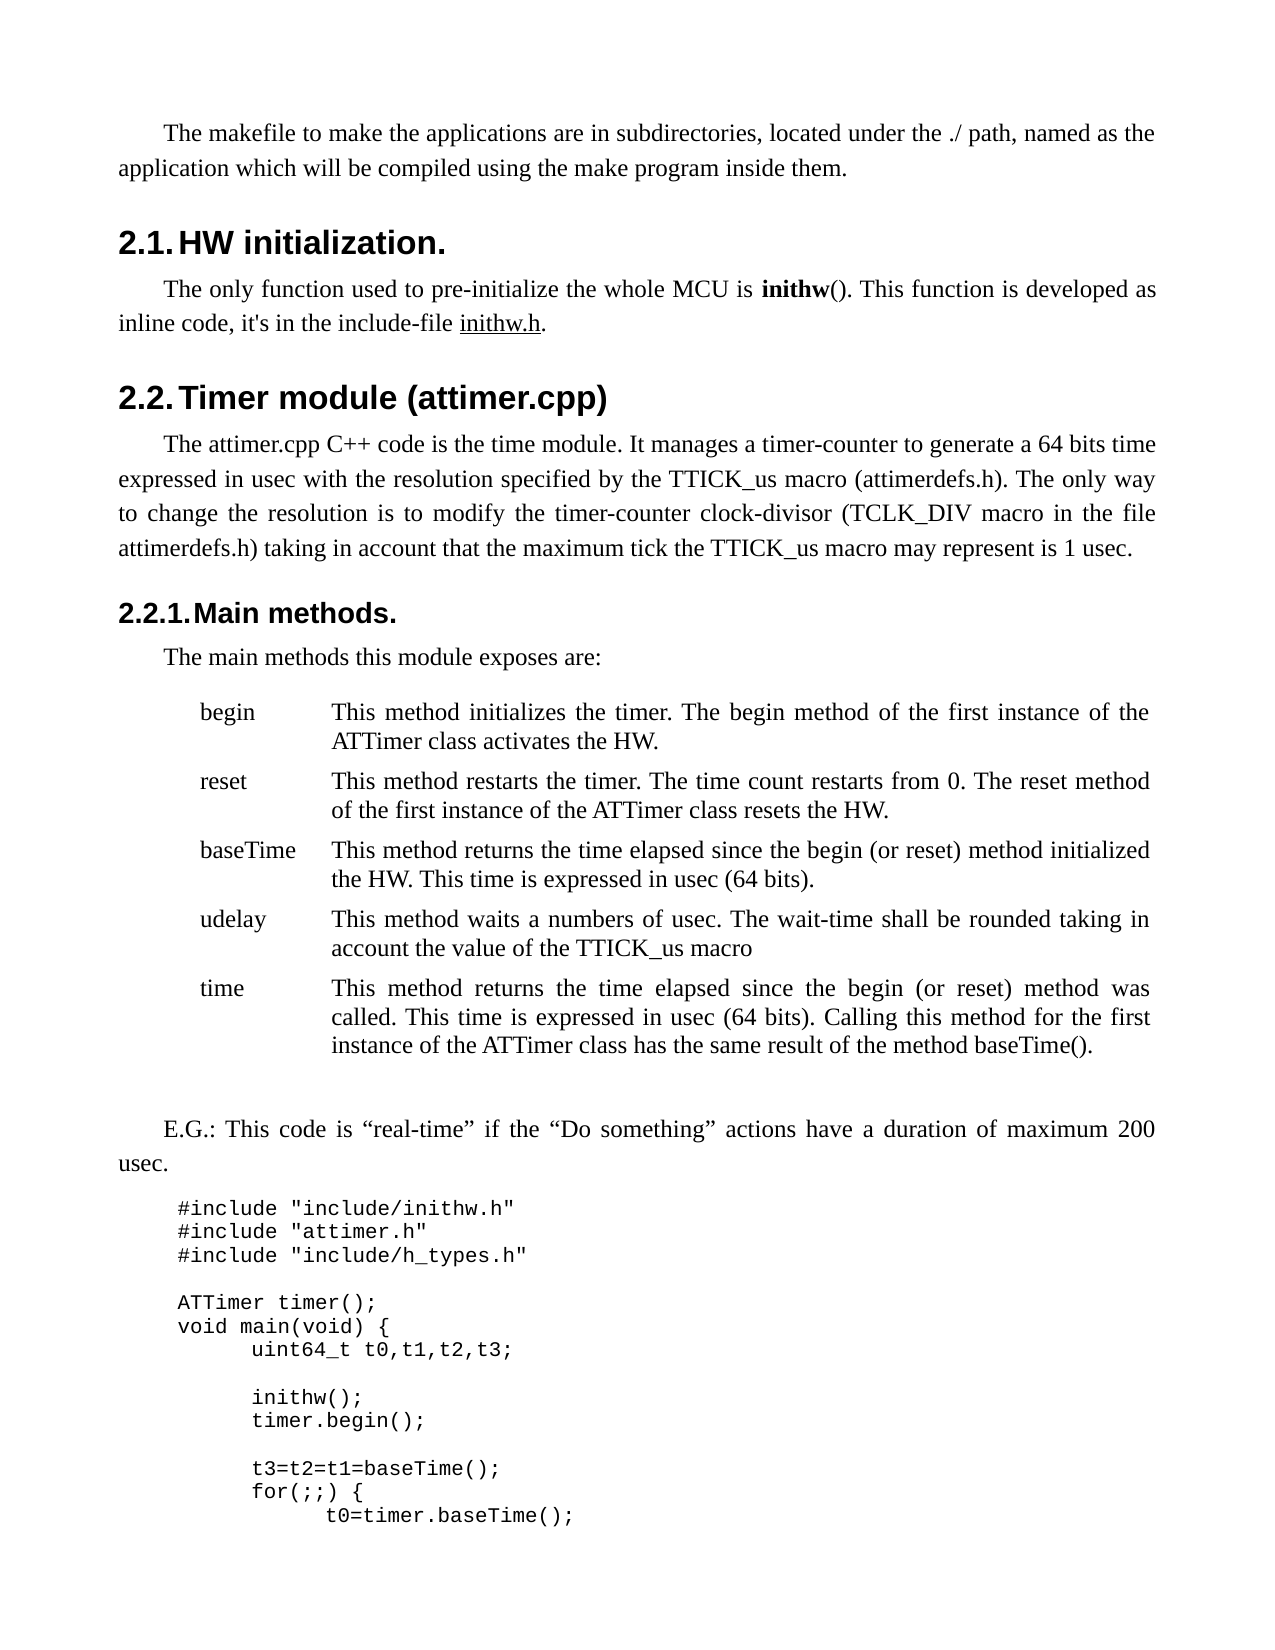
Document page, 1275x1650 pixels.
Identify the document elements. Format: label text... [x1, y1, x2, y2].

table_cell This method waits a numbers of usec. The wait-time shall be rounded taking in account the value of the TTICK_us macro [325, 898, 1157, 967]
table_header begin [194, 691, 325, 760]
subtitle Main methods. [118, 596, 1157, 630]
text ATTimer timer(); [177, 1292, 1098, 1316]
text #include "include/h_types.h" [177, 1245, 1098, 1268]
table_cell This method returns the time elapsed since the begin (or reset) method initialized the HW. This time is expressed in usec (64 bits). [325, 829, 1157, 898]
text E.G.: This code is “real-time” if the “Do something” actions have a duration of maximum 200 usec. [118, 1114, 1157, 1177]
text The attimer.cpp C++ code is the time module. It manages a timer-counter to generate a 64 bits time expressed in usec with the resolution specified by the TTICK_us macro (attimerdefs.h). The only way to change the resolution is to modify the timer-counter clock-divisor (TCLK_DIV macro in the file attimerdefs.h) taking in account that the maximum tick the TTICK_us macro may represent is 1 usec. [118, 429, 1157, 561]
text The makefile to make the applications are in subdirectories, located under the ./ path, named as the application which will be compiled using the make program inside them. [118, 118, 1157, 181]
table_cell This method restarts the timer. The time count restarts from 0. The reset method of the first instance of the ATTimer class resets the HW. [325, 760, 1157, 829]
text #include "include/inithw.h" [177, 1197, 1098, 1221]
subtitle HW initialization. [118, 222, 1157, 261]
text The only function used to pre-initialize the whole MCU is inithw(). This function is developed as inline code, it's in the include-file inithw.h. [118, 274, 1157, 337]
table_header This method initializes the timer. The begin method of the first instance of the ATTimer class activates the HW. [325, 691, 1157, 760]
text t3=t2=t1=baseTime(); [177, 1458, 1098, 1481]
text for(;;) { [177, 1481, 1098, 1505]
text inithw(); [177, 1387, 1098, 1410]
text timer.begin(); [177, 1410, 1098, 1434]
text uint64_t t0,t1,t2,t3; [177, 1339, 1098, 1363]
table_cell udelay [194, 898, 325, 967]
table_cell reset [194, 760, 325, 829]
table_cell baseTime [194, 829, 325, 898]
table_cell time [194, 967, 325, 1065]
table_cell This method returns the time elapsed since the begin (or reset) method was called. This time is expressed in usec (64 bits). Calling this method for the first instance of the ATTimer class has the same result of the method baseTime(). [325, 967, 1157, 1065]
text t0=timer.baseTime(); [177, 1505, 1098, 1528]
text #include "attimer.h" [177, 1221, 1098, 1245]
text The main methods this module exposes are: [118, 642, 1157, 671]
text void main(void) { [177, 1316, 1098, 1339]
subtitle Timer module (attimer.cpp) [118, 378, 1157, 417]
